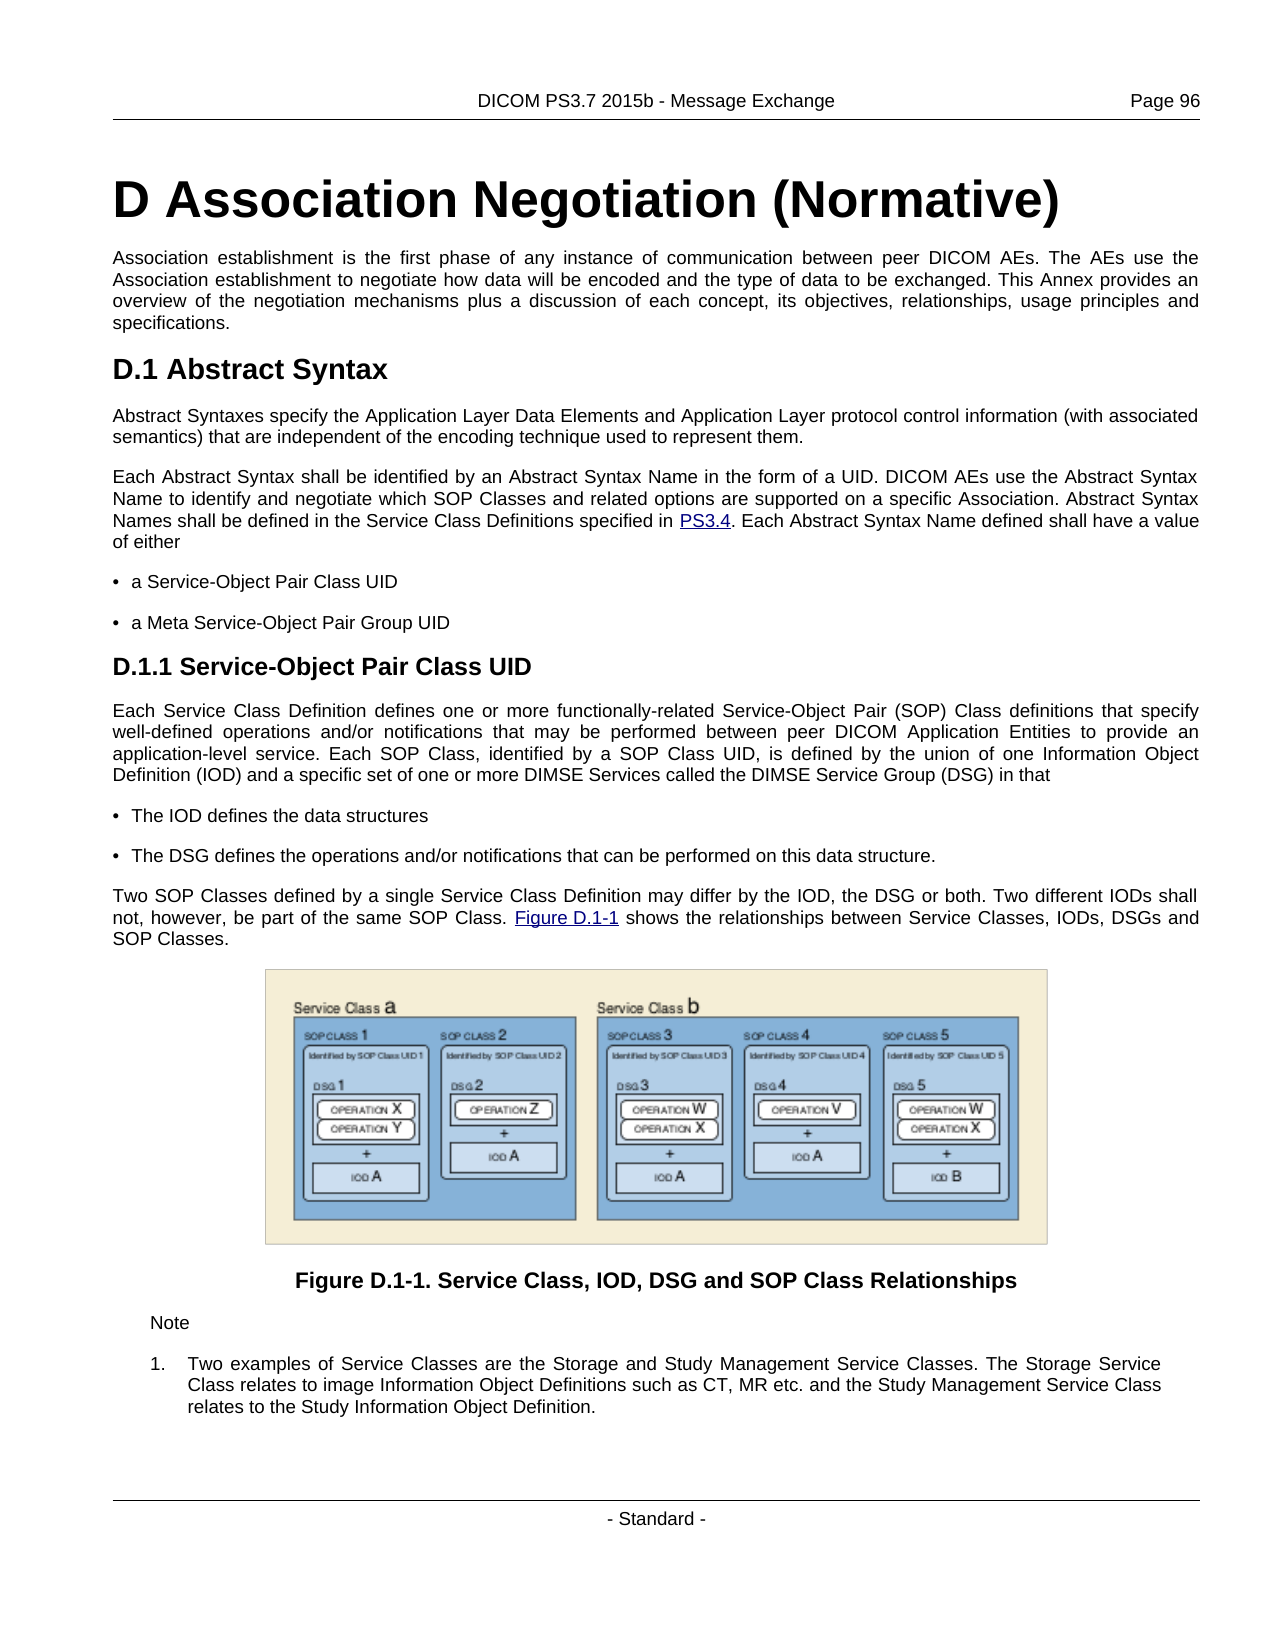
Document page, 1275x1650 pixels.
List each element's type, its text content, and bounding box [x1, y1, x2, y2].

text Abstract Syntaxes specify the Application Layer Data Elements and Application Layer protocol control information (with associated semantics) that are independent of the encoding technique used to represent them. [112, 404, 1200, 447]
text D.1 Abstract Syntax [112, 352, 1200, 386]
text Each Service Class Definition defines one or more functionally-related Service-Object Pair (SOP) Class definitions that specify well-defined operations and/or notifications that may be performed between peer DICOM Application Entities to provide an application-level service. Each SOP Class, identified by a SOP Class UID, is defined by the union of one Information Object Definition (IOD) and a specific set of one or more DIMSE Services called the DIMSE Service Group (DSG) in that [112, 699, 1200, 786]
picture [264, 968, 1049, 1246]
text Note [150, 1312, 1162, 1334]
text Association establishment is the first phase of any instance of communication between peer DICOM AEs. The AEs use the Association establishment to negotiate how data will be encoded and the type of data to be exchanged. This Annex provides an overview of the negotiation mechanisms plus a discussion of each concept, its objectives, relationships, usage principles and specifications. [112, 247, 1200, 333]
text Figure D.1-1. Service Class, IOD, DSG and SOP Class Relationships [112, 1268, 1200, 1293]
list a Service-Object Pair Class UID [112, 571, 1200, 593]
text Each Abstract Syntax shall be identified by an Abstract Syntax Name in the form of a UID. DICOM AEs use the Abstract Syntax Name to identify and negotiate which SOP Classes and related options are supported on a specific Association. Abstract Syntax Names shall be defined in the Service Class Definitions specified in PS3.4. Each Abstract Syntax Name defined shall have a value of either [112, 466, 1200, 552]
text D.1.1 Service-Object Pair Class UID [112, 652, 1200, 681]
text Two SOP Classes defined by a single Service Class Definition may differ by the IOD, the DSG or both. Two different IODs shall not, however, be part of the same SOP Class. Figure D.1-1 shows the relationships between Service Classes, IODs, DSGs and SOP Classes. [112, 885, 1200, 950]
list Two examples of Service Classes are the Storage and Study Management Service Classes. The Storage Service Class relates to image Information Object Definitions such as CT, MR etc. and the Study Management Service Class relates to the Study Information Object Definition. [150, 1352, 1162, 1417]
text D Association Negotiation (Normative) [112, 169, 1200, 228]
list a Meta Service-Object Pair Group UID [112, 612, 1200, 633]
list The DSG defines the operations and/or notifications that can be performed on this data structure. [112, 845, 1200, 866]
list The IOD defines the data structures [112, 804, 1200, 826]
